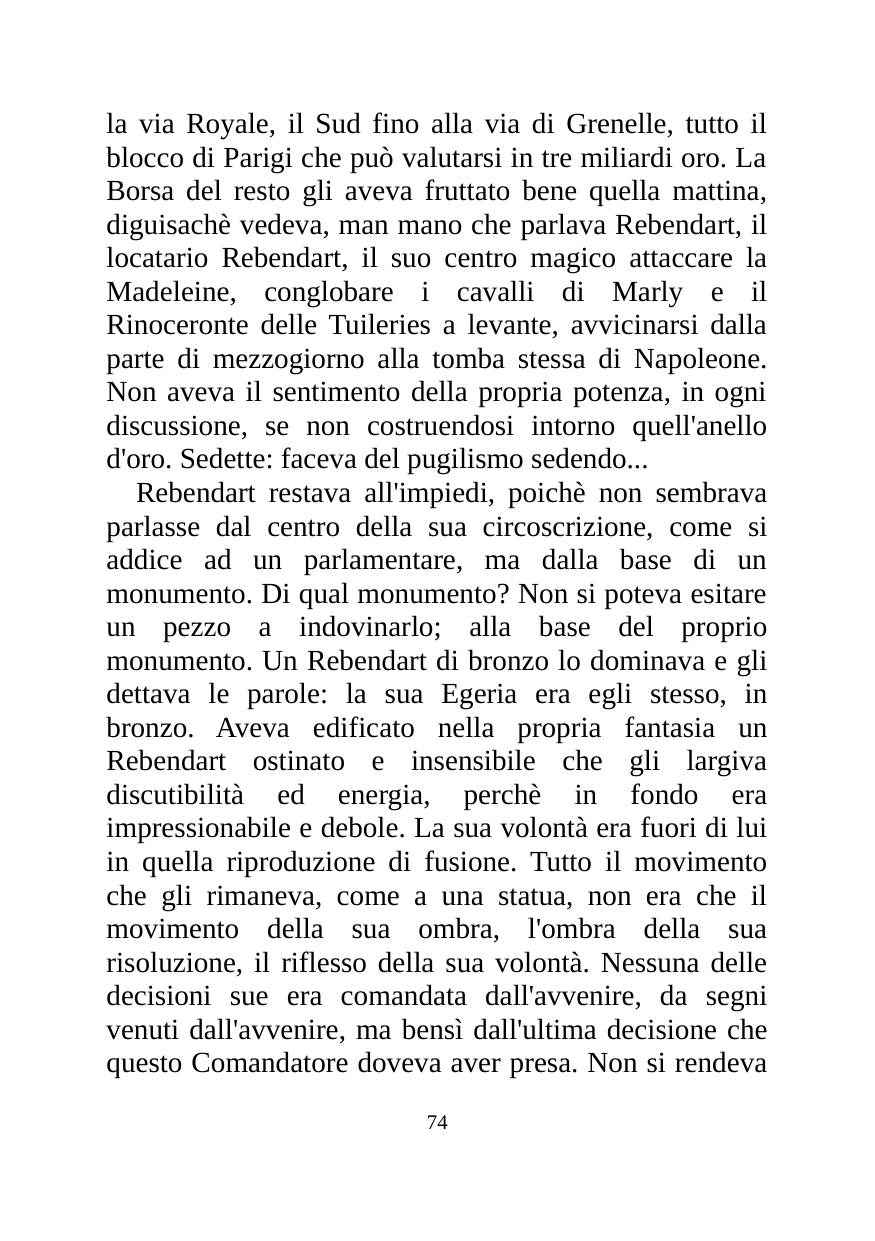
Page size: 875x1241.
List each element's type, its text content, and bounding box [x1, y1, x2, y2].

text la via Royale, il Sud fino alla via di Grenelle, tutto il blocco di Parigi che può valutarsi in tre miliardi oro. La Borsa del resto gli aveva fruttato bene quella mattina, diguisachè vedeva, man mano che parlava Rebendart, il locatario Rebendart, il suo centro magico attaccare la Madeleine, conglobare i cavalli di Marly e il Rinoceronte delle Tuileries a levante, avvicinarsi dalla parte di mezzogiorno alla tomba stessa di Napoleone. Non aveva il sentimento della propria potenza, in ogni discussione, se non costruendosi intorno quell'anello d'oro. Sedette: faceva del pugilismo sedendo... [106, 106, 768, 475]
text Rebendart restava all'impiedi, poichè non sembrava parlasse dal centro della sua circoscrizione, come si addice ad un parlamentare, ma dalla base di un monumento. Di qual monumento? Non si poteva esitare un pezzo a indovinarlo; alla base del proprio monumento. Un Rebendart di bronzo lo dominava e gli dettava le parole: la sua Egeria era egli stesso, in bronzo. Aveva edificato nella propria fantasia un Rebendart ostinato e insensibile che gli largiva discutibilità ed energia, perchè in fondo era impressionabile e debole. La sua volontà era fuori di lui in quella riproduzione di fusione. Tutto il movimento che gli rimaneva, come a una statua, non era che il movimento della sua ombra, l'ombra della sua risoluzione, il riflesso della sua volontà. Nessuna delle decisioni sue era comandata dall'avvenire, da segni venuti dall'avvenire, ma bensì dall'ultima decisione che questo Comandatore doveva aver presa. Non si rendeva [106, 475, 768, 1079]
